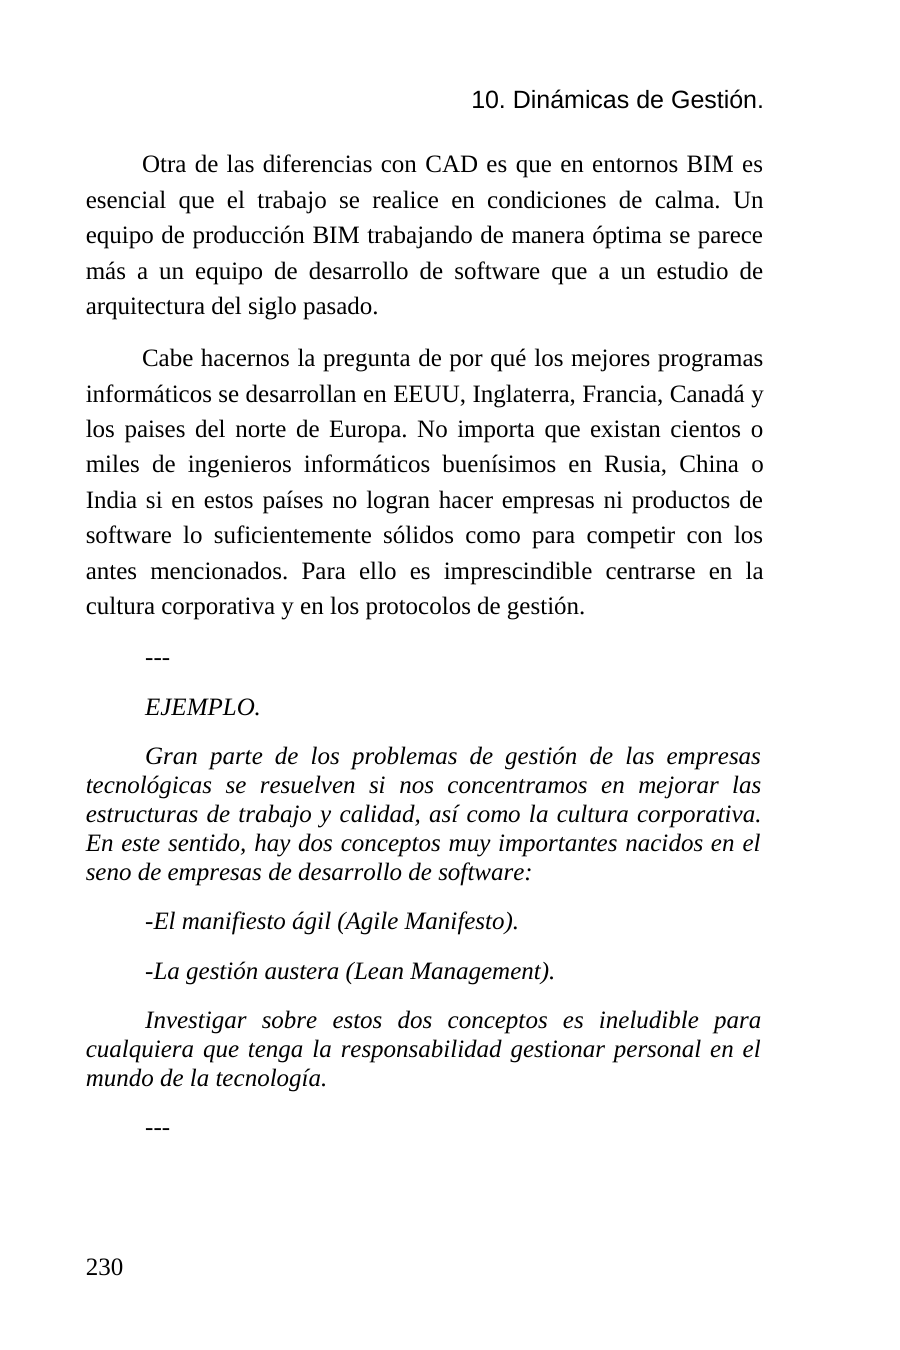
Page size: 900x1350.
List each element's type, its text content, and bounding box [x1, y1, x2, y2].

text --- [86, 1112, 764, 1141]
text EJEMPLO. [86, 692, 764, 721]
text Investigar sobre estos dos conceptos es ineludible para cualquiera que tenga la responsabilidad gestionar personal en el mundo de la tecnología. [86, 1005, 764, 1092]
text -El manifiesto ágil (Agile Manifesto). [86, 906, 764, 935]
text Otra de las diferencias con CAD es que en entornos BIM es esencial que el trabajo se realice en condiciones de calma. Un equipo de producción BIM trabajando de manera óptima se parece más a un equipo de desarrollo de software que a un estudio de arquitectura del siglo pasado. [86, 144, 764, 322]
text --- [86, 642, 764, 671]
text Cabe hacernos la pregunta de por qué los mejores programas informáticos se desarrollan en EEUU, Inglaterra, Francia, Canadá y los paises del norte de Europa. No importa que existan cientos o miles de ingenieros informáticos buenísimos en Rusia, China o India si en estos países no logran hacer empresas ni productos de software lo suficientemente sólidos como para competir con los antes mencionados. Para ello es imprescindible centrarse en la cultura corporativa y en los protocolos de gestión. [86, 338, 764, 622]
text Gran parte de los problemas de gestión de las empresas tecnológicas se resuelven si nos concentramos en mejorar las estructuras de trabajo y calidad, así como la cultura corporativa. En este sentido, hay dos conceptos muy importantes nacidos en el seno de empresas de desarrollo de software: [86, 742, 764, 885]
text -La gestión austera (Lean Management). [86, 956, 764, 984]
